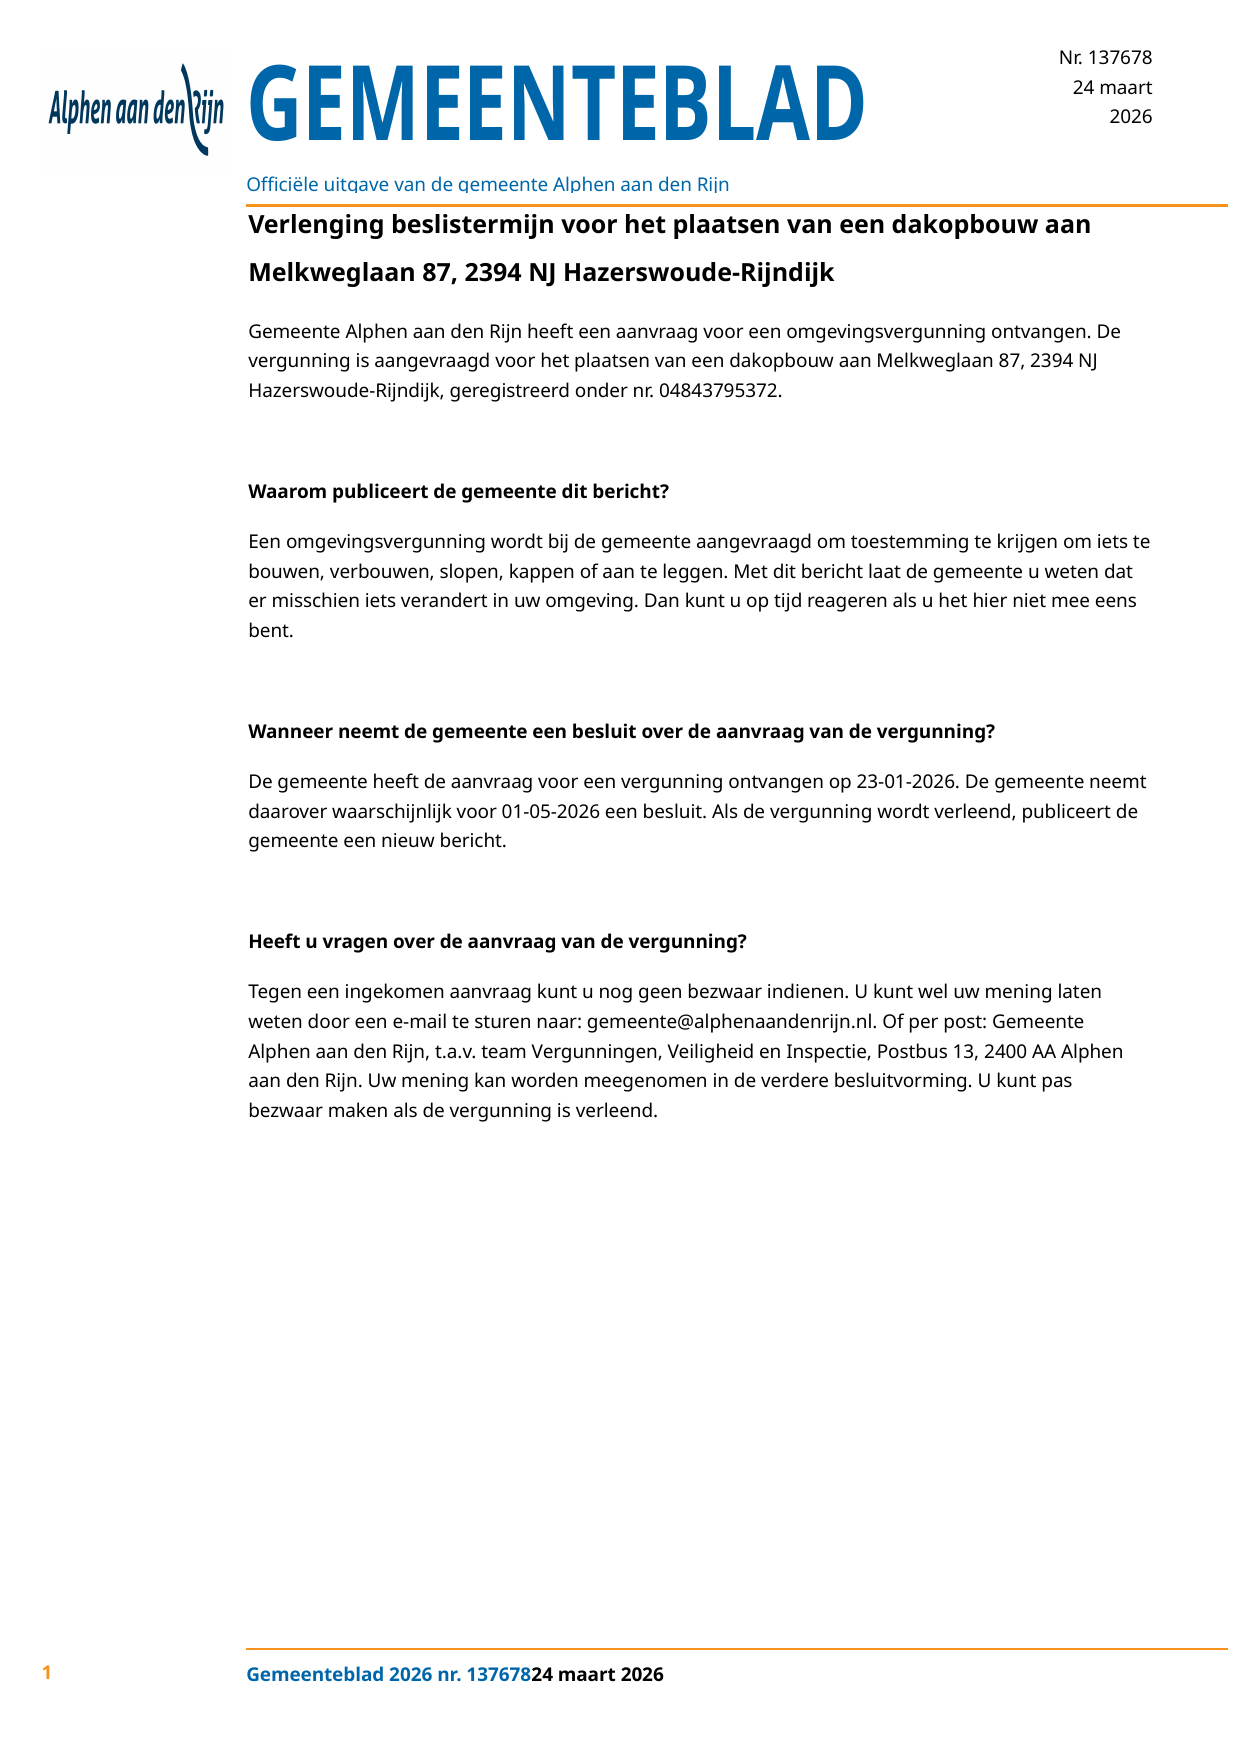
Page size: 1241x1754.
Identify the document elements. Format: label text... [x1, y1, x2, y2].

text De gemeente heeft de aanvraag voor een vergunning ontvangen op 23-01-2026. De gemeente neemt daarover waarschijnlijk voor 01-05-2026 een besluit. Als de vergunning wordt verleend, publiceert de gemeente een nieuw bericht. [248, 768, 1152, 853]
text Waarom publiceert de gemeente dit bericht? [248, 478, 1152, 504]
picture [41, 47, 231, 172]
text Een omgevingsvergunning wordt bij de gemeente aangevraagd om toestemming te krijgen om iets te bouwen, verbouwen, slopen, kappen of aan te leggen. Met dit bericht laat de gemeente u weten dat er misschien iets verandert in uw omgeving. Dan kunt u op tijd reageren als u het hier niet mee eens bent. [248, 528, 1152, 643]
text Tegen een ingekomen aanvraag kunt u nog geen bezwaar indienen. U kunt wel uw mening laten weten door een e-mail te sturen naar: gemeente@alphenaandenrijn.nl. Of per post: Gemeente Alphen aan den Rijn, t.a.v. team Vergunningen, Veiligheid en Inspectie, Postbus 13, 2400 AA Alphen aan den Rijn. Uw mening kan worden meegenomen in de verdere besluitvorming. U kunt pas bezwaar maken als de vergunning is verleend. [248, 979, 1152, 1123]
text Gemeente Alphen aan den Rijn heeft een aanvraag voor een omgevingsvergunning ontvangen. De vergunning is aangevraagd voor het plaatsen van een dakopbouw aan Melkweglaan 87, 2394 NJ Hazerswoude-Rijndijk, geregistreerd onder nr. 04843795372. [248, 318, 1152, 403]
text Verlenging beslistermijn voor het plaatsen van een dakopbouw aan Melkweglaan 87, 2394 NJ Hazerswoude-Rijndijk [248, 207, 1152, 288]
text Heeft u vragen over de aanvraag van de vergunning? [248, 928, 1152, 954]
text Wanneer neemt de gemeente een besluit over de aanvraag van de vergunning? [248, 718, 1152, 744]
